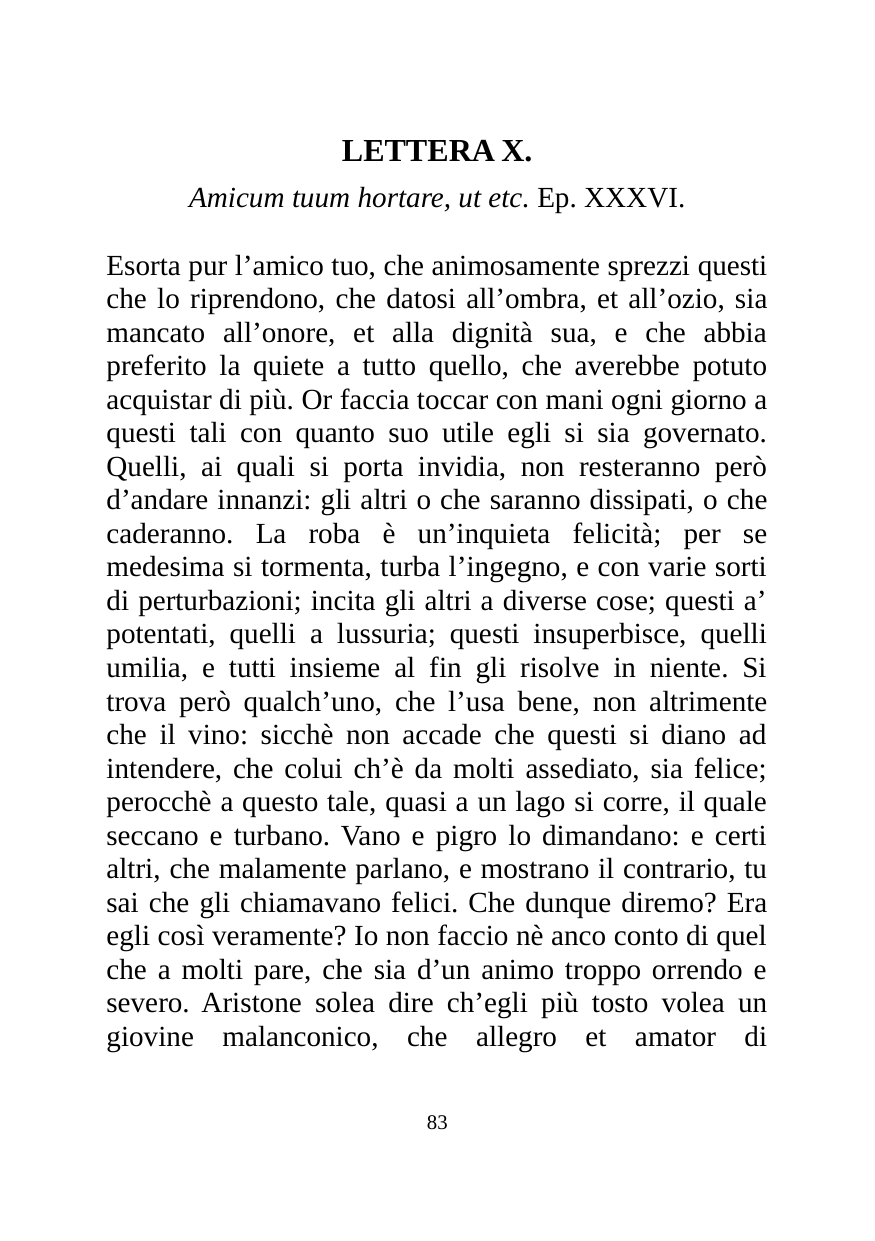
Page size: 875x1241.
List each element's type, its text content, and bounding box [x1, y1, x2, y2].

text Amicum tuum hortare, ut etc. Ep. XXXVI. [106, 181, 768, 214]
subtitle LETTERA X. [106, 131, 768, 168]
text Esorta pur l’amico tuo, che animosamente sprezzi questi che lo riprendono, che datosi all’ombra, et all’ozio, sia mancato all’onore, et alla dignità sua, e che abbia preferito la quiete a tutto quello, che averebbe potuto acquistar di più. Or faccia toccar con mani ogni giorno a questi tali con quanto suo utile egli si sia governato. Quelli, ai quali si porta invidia, non resteranno però d’andare innanzi: gli altri o che saranno dissipati, o che caderanno. La roba è un’inquieta felicità; per se medesima si tormenta, turba l’ingegno, e con varie sorti di perturbazioni; incita gli altri a diverse cose; questi a’ potentati, quelli a lussuria; questi insuperbisce, quelli umilia, e tutti insieme al fin gli risolve in niente. Si trova però qualch’uno, che l’usa bene, non altrimente che il vino: sicchè non accade che questi si diano ad intendere, che colui ch’è da molti assediato, sia felice; perocchè a questo tale, quasi a un lago si corre, il quale seccano e turbano. Vano e pigro lo dimandano: e certi altri, che malamente parlano, e mostrano il contrario, tu sai che gli chiamavano felici. Che dunque diremo? Era egli così veramente? Io non faccio nè anco conto di quel che a molti pare, che sia d’un animo troppo orrendo e severo. Aristone solea dire ch’egli più tosto volea un giovine malanconico, che allegro et amator di [106, 248, 768, 1053]
